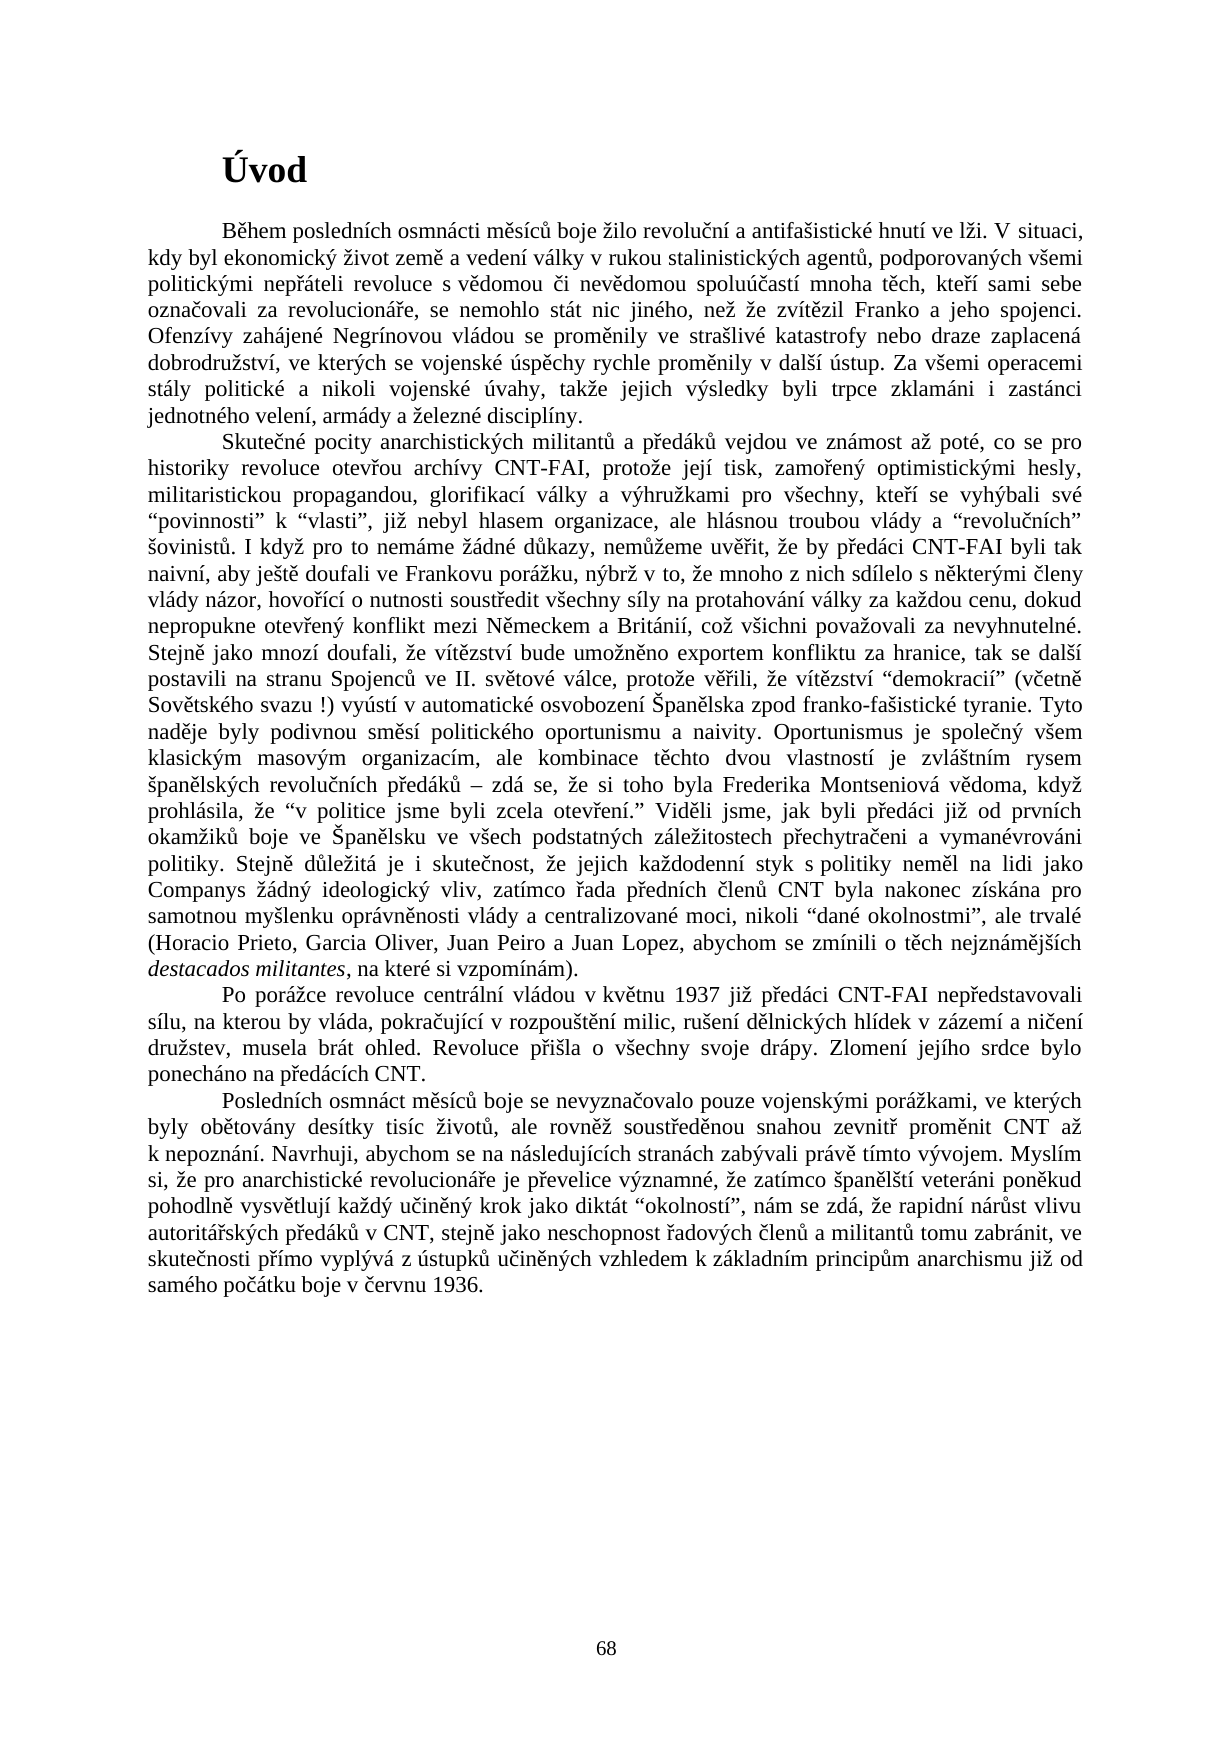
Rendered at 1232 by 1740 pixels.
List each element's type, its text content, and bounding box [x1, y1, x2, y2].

text Po porážce revoluce centrální vládou v květnu 1937 již předáci CNT-FAI nepředstavovali sílu, na kterou by vláda, pokračující v rozpouštění milic, rušení dělnických hlídek v zázemí a ničení družstev, musela brát ohled. Revoluce přišla o všechny svoje drápy. Zlomení jejího srdce bylo ponecháno na předácích CNT. [148, 981, 1083, 1087]
text Během posledních osmnácti měsíců boje žilo revoluční a antifašistické hnutí ve lži. V situaci, kdy byl ekonomický život země a vedení války v rukou stalinistických agentů, podporovaných všemi politickými nepřáteli revoluce s vědomou či nevědomou spoluúčastí mnoha těch, kteří sami sebe označovali za revolucionáře, se nemohlo stát nic jiného, než že zvítězil Franko a jeho spojenci. Ofenzívy zahájené Negrínovou vládou se proměnily ve strašlivé katastrofy nebo draze zaplacená dobrodružství, ve kterých se vojenské úspěchy rychle proměnily v další ústup. Za všemi operacemi stály politické a nikoli vojenské úvahy, takže jejich výsledky byli trpce zklamáni i zastánci jednotného velení, armády a železné disciplíny. [148, 217, 1083, 428]
text Posledních osmnáct měsíců boje se nevyznačovalo pouze vojenskými porážkami, ve kterých byly obětovány desítky tisíc životů, ale rovněž soustředěnou snahou zevnitř proměnit CNT až k nepoznání. Navrhuji, abychom se na následujících stranách zabývali právě tímto vývojem. Myslím si, že pro anarchistické revolucionáře je převelice významné, že zatímco španělští veteráni poněkud pohodlně vysvětlují každý učiněný krok jako diktát “okolností”, nám se zdá, že rapidní nárůst vlivu autoritářských předáků v CNT, stejně jako neschopnost řadových členů a militantů tomu zabránit, ve skutečnosti přímo vyplývá z ústupků učiněných vzhledem k základním principům anarchismu již od samého počátku boje v červnu 1936. [148, 1087, 1083, 1298]
text Skutečné pocity anarchistických militantů a předáků vejdou ve známost až poté, co se pro historiky revoluce otevřou archívy CNT-FAI, protože její tisk, zamořený optimistickými hesly, militaristickou propagandou, glorifikací války a výhružkami pro všechny, kteří se vyhýbali své “povinnosti” k “vlasti”, již nebyl hlasem organizace, ale hlásnou troubou vlády a “revolučních” šovinistů. I když pro to nemáme žádné důkazy, nemůžeme uvěřit, že by předáci CNT-FAI byli tak naivní, aby ještě doufali ve Frankovu porážku, nýbrž v to, že mnoho z nich sdílelo s některými členy vlády názor, hovořící o nutnosti soustředit všechny síly na protahování války za každou cenu, dokud nepropukne otevřený konflikt mezi Německem a Británií, což všichni považovali za nevyhnutelné. Stejně jako mnozí doufali, že vítězství bude umožněno exportem konfliktu za hranice, tak se další postavili na stranu Spojenců ve II. světové válce, protože věřili, že vítězství “demokracií” (včetně Sovětského svazu !) vyústí v automatické osvobození Španělska zpod franko-fašistické tyranie. Tyto naděje byly podivnou směsí politického oportunismu a naivity. Oportunismus je společný všem klasickým masovým organizacím, ale kombinace těchto dvou vlastností je zvláštním rysem španělských revolučních předáků – zdá se, že si toho byla Frederika Montseniová vědoma, když prohlásila, že “v politice jsme byli zcela otevření.” Viděli jsme, jak byli předáci již od prvních okamžiků boje ve Španělsku ve všech podstatných záležitostech přechytračeni a vymanévrováni politiky. Stejně důležitá je i skutečnost, že jejich každodenní styk s politiky neměl na lidi jako Companys žádný ideologický vliv, zatímco řada předních členů CNT byla nakonec získána pro samotnou myšlenku oprávněnosti vlády a centralizované moci, nikoli “dané okolnostmi”, ale trvalé (Horacio Prieto, Garcia Oliver, Juan Peiro a Juan Lopez, abychom se zmínili o těch nejznámějších destacados militantes, na které si vzpomínám). [148, 428, 1083, 981]
text Úvod [148, 148, 1083, 191]
